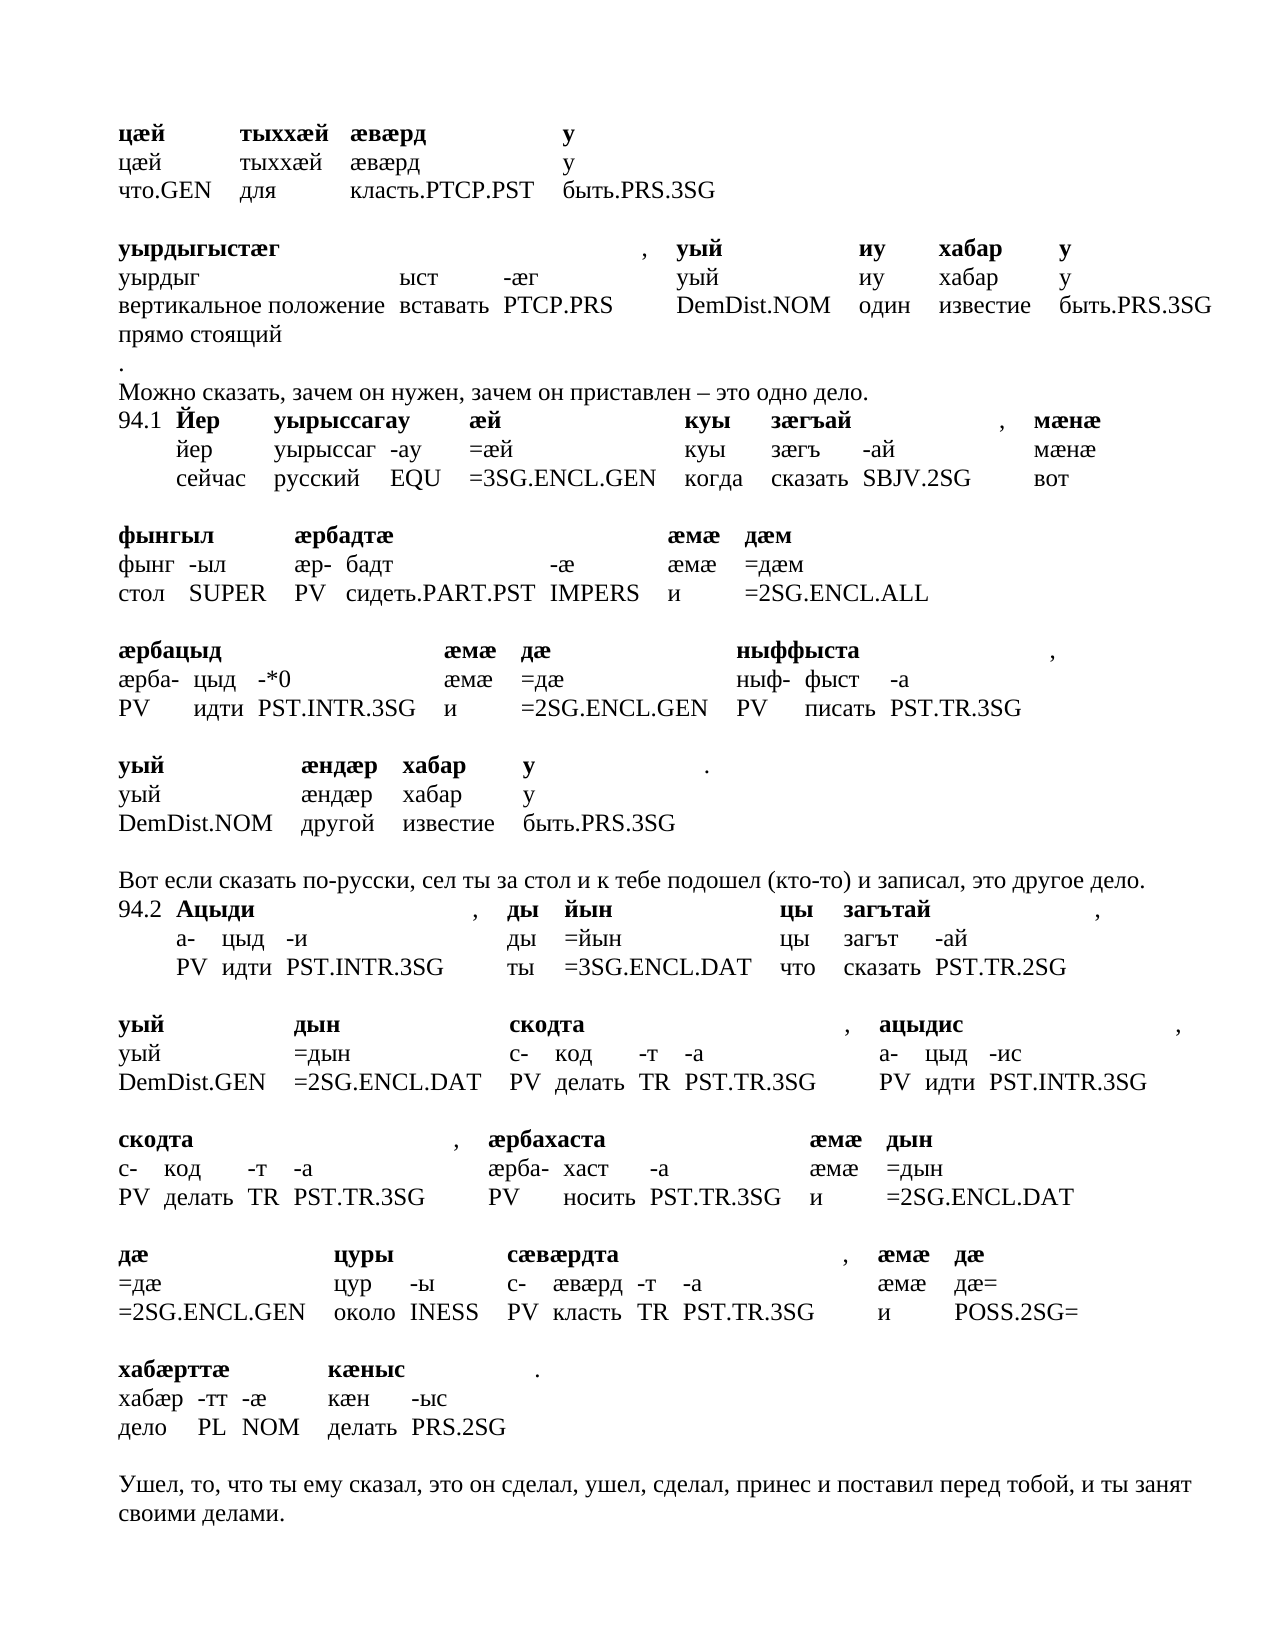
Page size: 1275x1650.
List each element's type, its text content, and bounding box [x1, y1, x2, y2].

text цы [779, 923, 816, 952]
text уый [118, 751, 287, 779]
text и [877, 1297, 926, 1326]
text PST.INTR.3SG [989, 1067, 1147, 1096]
text иу [859, 233, 925, 262]
text æндæр [301, 751, 388, 779]
text TR [637, 1297, 669, 1326]
text DemDist.NOM [676, 291, 831, 319]
text =3SG.ENCL.DAT [564, 952, 752, 981]
text -ай [862, 434, 971, 463]
text æрбацыд [118, 636, 430, 664]
text PST.INTR.3SG [258, 693, 416, 722]
text SUPER [189, 578, 267, 607]
text а- [879, 1038, 911, 1067]
text быть.PRS.3SG [1059, 291, 1212, 319]
text у [1059, 262, 1212, 291]
text йер [176, 434, 246, 463]
text æрба- [488, 1153, 549, 1182]
text æмæ [877, 1239, 940, 1268]
text -ис [989, 1038, 1147, 1067]
text другой [301, 808, 375, 837]
text æвæрд [350, 147, 534, 176]
text уый [118, 779, 273, 808]
text =2SG.ENCL.DAT [886, 1182, 1074, 1211]
text кæн [328, 1383, 397, 1412]
text хабæрттæ [118, 1354, 314, 1383]
text уый [118, 1009, 280, 1038]
text дæ [521, 636, 722, 664]
text ды [507, 923, 536, 952]
text с- [509, 1038, 541, 1067]
text Можно сказать, зачем он нужен, зачем он приставлен – это одно дело. [118, 377, 1249, 406]
text дын [886, 1124, 1088, 1153]
text =3SG.ENCL.GEN [469, 463, 657, 492]
text PV [488, 1182, 549, 1211]
text цуры [333, 1239, 493, 1268]
text PST.TR.3SG [684, 1067, 816, 1096]
text писать [804, 693, 876, 722]
text дын [294, 1009, 495, 1038]
text =дын [886, 1153, 1074, 1182]
text фыст [804, 664, 876, 693]
text PST.TR.3SG [683, 1297, 815, 1326]
text æмæ [809, 1153, 858, 1182]
text -æг [503, 262, 614, 291]
text у [523, 779, 676, 808]
text æмæ [667, 521, 731, 549]
text , [472, 894, 493, 923]
text вертикальное положение [118, 291, 385, 319]
text идти [193, 693, 244, 722]
text -ай [935, 923, 1067, 952]
text что.GEN [118, 176, 212, 204]
text стол [118, 578, 175, 607]
text известие [938, 291, 1031, 319]
text цур [333, 1268, 396, 1297]
text PV [879, 1067, 911, 1096]
text -а [890, 664, 1022, 693]
text PRS.2SG [411, 1412, 506, 1441]
text уырыссагау [274, 406, 455, 434]
text ныффыста [736, 636, 1036, 664]
text PST.TR.3SG [890, 693, 1022, 722]
text -ыс [411, 1383, 506, 1412]
text -а [649, 1153, 782, 1182]
text сказать [771, 463, 848, 492]
text код [164, 1153, 234, 1182]
text =2SG.ENCL.DAT [294, 1067, 482, 1096]
text вставать [399, 291, 489, 319]
text DemDist.GEN [118, 1067, 266, 1096]
text æвæрд [350, 118, 548, 147]
text Йер [176, 406, 260, 434]
text сидеть.PART.PST [346, 578, 536, 607]
text . [534, 1354, 555, 1383]
text =æй [469, 434, 657, 463]
text и [444, 693, 493, 722]
text -ау [390, 434, 441, 463]
text уый [676, 233, 845, 262]
text около [333, 1297, 396, 1326]
text =2SG.ENCL.ALL [744, 578, 929, 607]
text PV [118, 1182, 150, 1211]
text скодта [118, 1124, 439, 1153]
text -æ [242, 1383, 300, 1412]
text PTCP.PRS [503, 291, 614, 319]
text , [641, 233, 662, 262]
text æмæ [809, 1124, 872, 1153]
text , [842, 1239, 863, 1268]
text Ацыди [176, 894, 458, 923]
text кæныс [328, 1354, 520, 1383]
text носить [563, 1182, 636, 1211]
text , [453, 1124, 474, 1153]
text , [1049, 636, 1070, 664]
text дæ [954, 1239, 1093, 1268]
text NOM [242, 1412, 300, 1441]
text INESS [409, 1297, 479, 1326]
text и [667, 578, 717, 607]
text дело [118, 1412, 184, 1441]
text , [1094, 894, 1115, 923]
text когда [684, 463, 743, 492]
text -а [683, 1268, 815, 1297]
text тыххæй [239, 118, 336, 147]
text æй [469, 406, 671, 434]
text PV [294, 578, 332, 607]
text с- [507, 1268, 539, 1297]
text хаст [563, 1153, 636, 1182]
text быть.PRS.3SG [562, 176, 716, 204]
text загът [843, 923, 921, 952]
text сейчас [176, 463, 246, 492]
text -ыл [189, 549, 267, 578]
text , [999, 406, 1020, 434]
text хабæр [118, 1383, 184, 1412]
text . [704, 751, 725, 779]
text уый [118, 1038, 266, 1067]
text иу [859, 262, 911, 291]
text ацыдис [879, 1009, 1161, 1038]
text æрбахаста [488, 1124, 796, 1153]
text PV [507, 1297, 539, 1326]
text -а [293, 1153, 425, 1182]
text 94.2 [118, 894, 162, 923]
text бадт [346, 549, 536, 578]
text сæвæрдта [507, 1239, 829, 1268]
text зæгъай [771, 406, 985, 434]
text уый [676, 262, 831, 291]
text хабар [938, 262, 1031, 291]
text -ы [409, 1268, 479, 1297]
text класть [553, 1297, 623, 1326]
text уырдыг [118, 262, 385, 291]
text класть.PTCP.PST [350, 176, 534, 204]
text æмæ [877, 1268, 926, 1297]
text æндæр [301, 779, 375, 808]
text с- [118, 1153, 150, 1182]
text ыст [399, 262, 489, 291]
text у [562, 147, 716, 176]
text фынг [118, 549, 175, 578]
text -т [638, 1038, 671, 1067]
text ды [507, 894, 550, 923]
text =2SG.ENCL.GEN [521, 693, 708, 722]
text POSS.2SG= [954, 1297, 1079, 1326]
text PST.TR.3SG [293, 1182, 425, 1211]
text TR [638, 1067, 671, 1096]
text цы [779, 894, 829, 923]
text цыд [925, 1038, 975, 1067]
text прямо стоящий [118, 319, 628, 348]
text =дæ [118, 1268, 306, 1297]
text -*0 [258, 664, 416, 693]
text PV [736, 693, 791, 722]
text цыд [193, 664, 244, 693]
text цæй [118, 147, 212, 176]
text скодта [509, 1009, 830, 1038]
text æмæ [444, 664, 493, 693]
text куы [684, 434, 743, 463]
text Вот если сказать по-русски, сел ты за стол и к тебе подошел (кто-то) и записал, это другое дело. [118, 866, 1249, 894]
text куы [684, 406, 757, 434]
text что [779, 952, 816, 981]
text TR [247, 1182, 279, 1211]
text ныф- [736, 664, 791, 693]
text PL [197, 1412, 228, 1441]
text загътай [843, 894, 1081, 923]
text , [1175, 1009, 1196, 1038]
text у [562, 118, 729, 147]
text PV [118, 693, 179, 722]
text EQU [390, 463, 441, 492]
text быть.PRS.3SG [523, 808, 676, 837]
text 94.1 [118, 406, 162, 434]
text æр- [294, 549, 332, 578]
text DemDist.NOM [118, 808, 273, 837]
text у [1059, 233, 1226, 262]
text мæнæ [1034, 406, 1110, 434]
text один [859, 291, 911, 319]
text SBJV.2SG [862, 463, 971, 492]
text известие [402, 808, 495, 837]
text у [523, 751, 690, 779]
text æмæ [667, 549, 717, 578]
text PST.TR.2SG [935, 952, 1067, 981]
text PST.TR.3SG [649, 1182, 782, 1211]
text вот [1034, 463, 1096, 492]
text хабар [402, 779, 495, 808]
text тыххæй [239, 147, 322, 176]
text делать [328, 1412, 397, 1441]
text русский [274, 463, 376, 492]
text æрба- [118, 664, 179, 693]
text IMPERS [549, 578, 640, 607]
text -и [286, 923, 444, 952]
text уырыссаг [274, 434, 376, 463]
text цыд [222, 923, 272, 952]
text а- [176, 923, 208, 952]
text PV [176, 952, 208, 981]
text дæ [118, 1239, 320, 1268]
text ты [507, 952, 536, 981]
text йын [564, 894, 766, 923]
text PV [509, 1067, 541, 1096]
text идти [222, 952, 272, 981]
text хабар [402, 751, 509, 779]
text и [809, 1182, 858, 1211]
text для [239, 176, 322, 204]
text æмæ [444, 636, 507, 664]
text -а [684, 1038, 816, 1067]
text дæм [744, 521, 943, 549]
text =дæм [744, 549, 929, 578]
text дæ= [954, 1268, 1079, 1297]
text зæгъ [771, 434, 848, 463]
text -т [637, 1268, 669, 1297]
text делать [164, 1182, 234, 1211]
text -т [247, 1153, 279, 1182]
text уырдыгыстæг [118, 233, 628, 262]
text делать [555, 1067, 625, 1096]
text -тт [197, 1383, 228, 1412]
text æвæрд [553, 1268, 623, 1297]
text -æ [549, 549, 640, 578]
text Ушел, то, что ты ему сказал, это он сделал, ушел, сделал, принес и поставил перед тобой, и ты занят своими делами. [118, 1469, 1249, 1527]
text PST.INTR.3SG [286, 952, 444, 981]
text =2SG.ENCL.GEN [118, 1297, 306, 1326]
text код [555, 1038, 625, 1067]
text фынгыл [118, 521, 280, 549]
text цæй [118, 118, 226, 147]
text . [118, 348, 139, 377]
text , [844, 1009, 865, 1038]
text сказать [843, 952, 921, 981]
text æрбадтæ [294, 521, 654, 549]
text идти [925, 1067, 975, 1096]
text =дын [294, 1038, 482, 1067]
text хабар [938, 233, 1045, 262]
text мæнæ [1034, 434, 1096, 463]
text =йын [564, 923, 752, 952]
text =дæ [521, 664, 708, 693]
